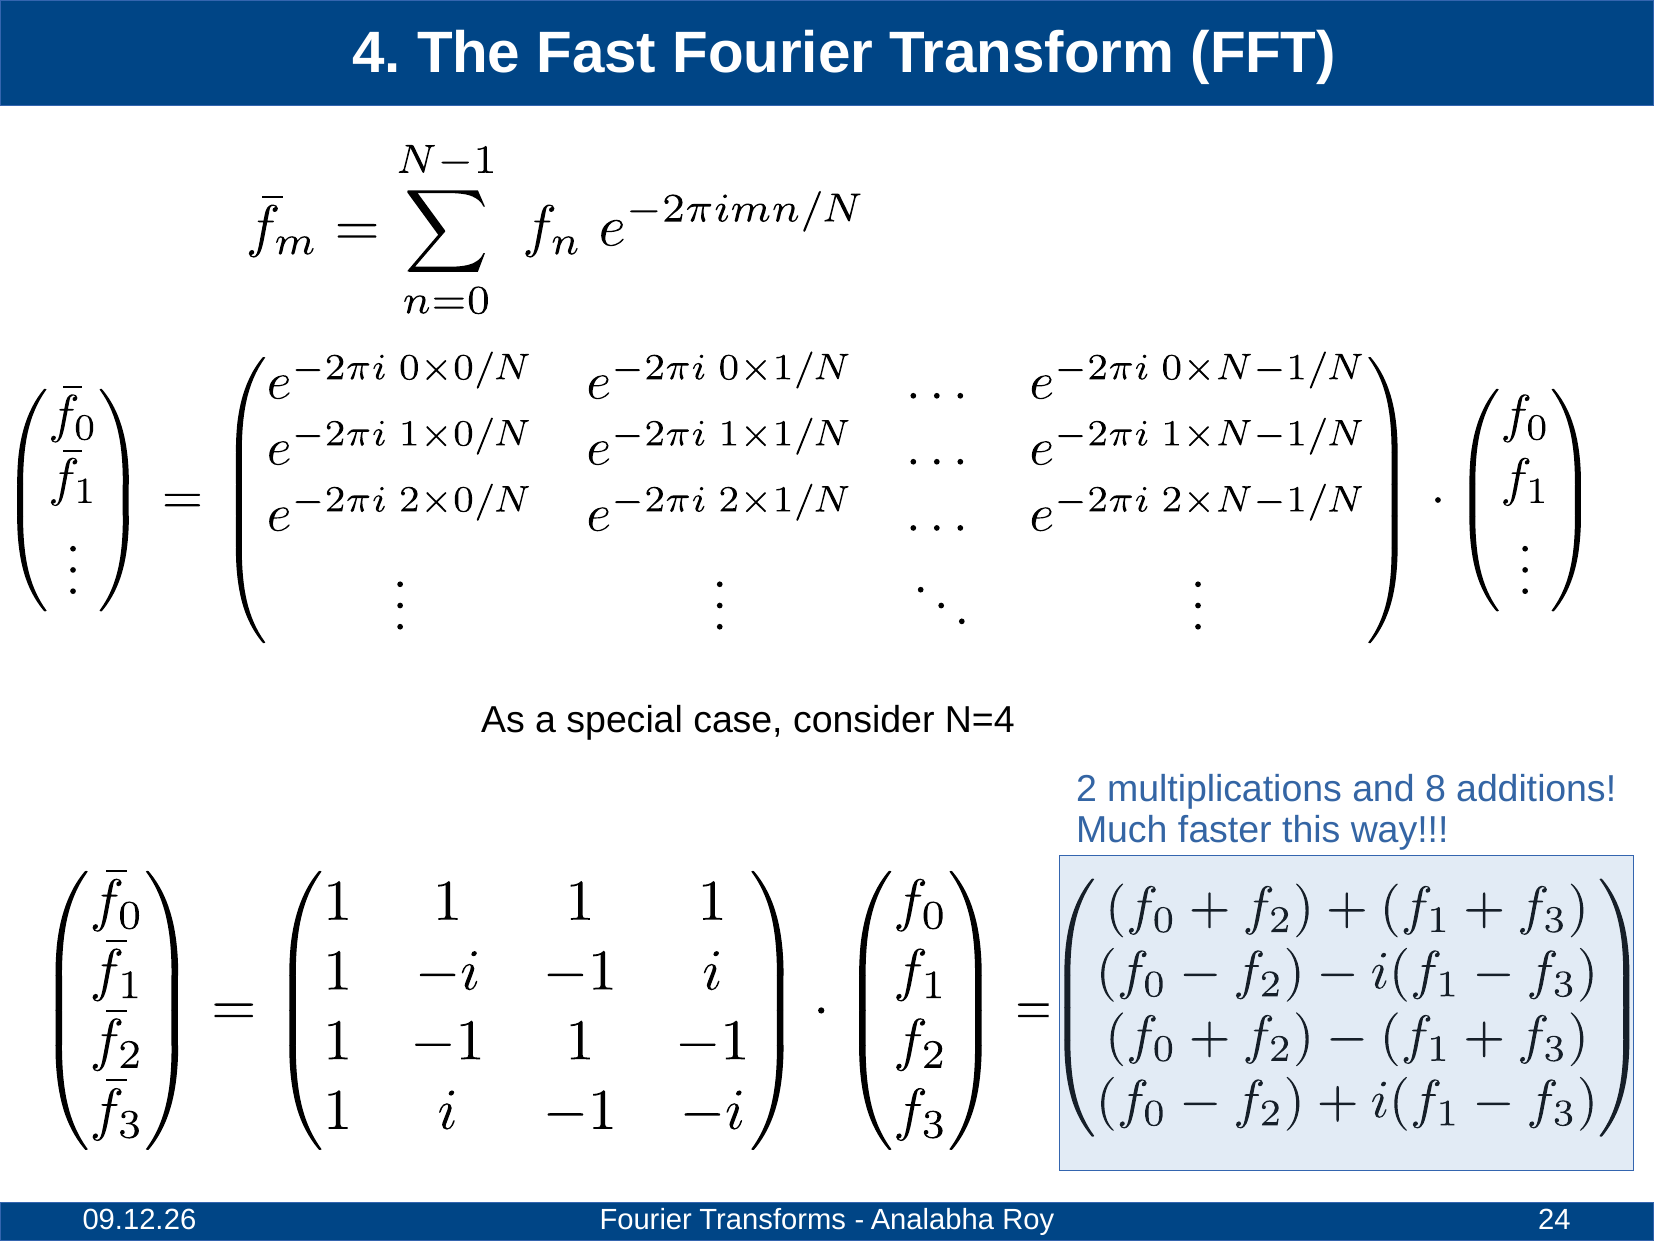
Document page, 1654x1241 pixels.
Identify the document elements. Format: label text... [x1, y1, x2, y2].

text_box 2 multiplications and 8 additions! Much faster this way!!! [1061, 759, 1642, 859]
text_box [245, 144, 863, 315]
text_box [1, 351, 1597, 644]
text_box As a special case, consider N=4 [466, 691, 1030, 749]
text_box [38, 855, 1646, 1171]
title 4. The Fast Fourier Transform (FFT) [0, 0, 1654, 106]
